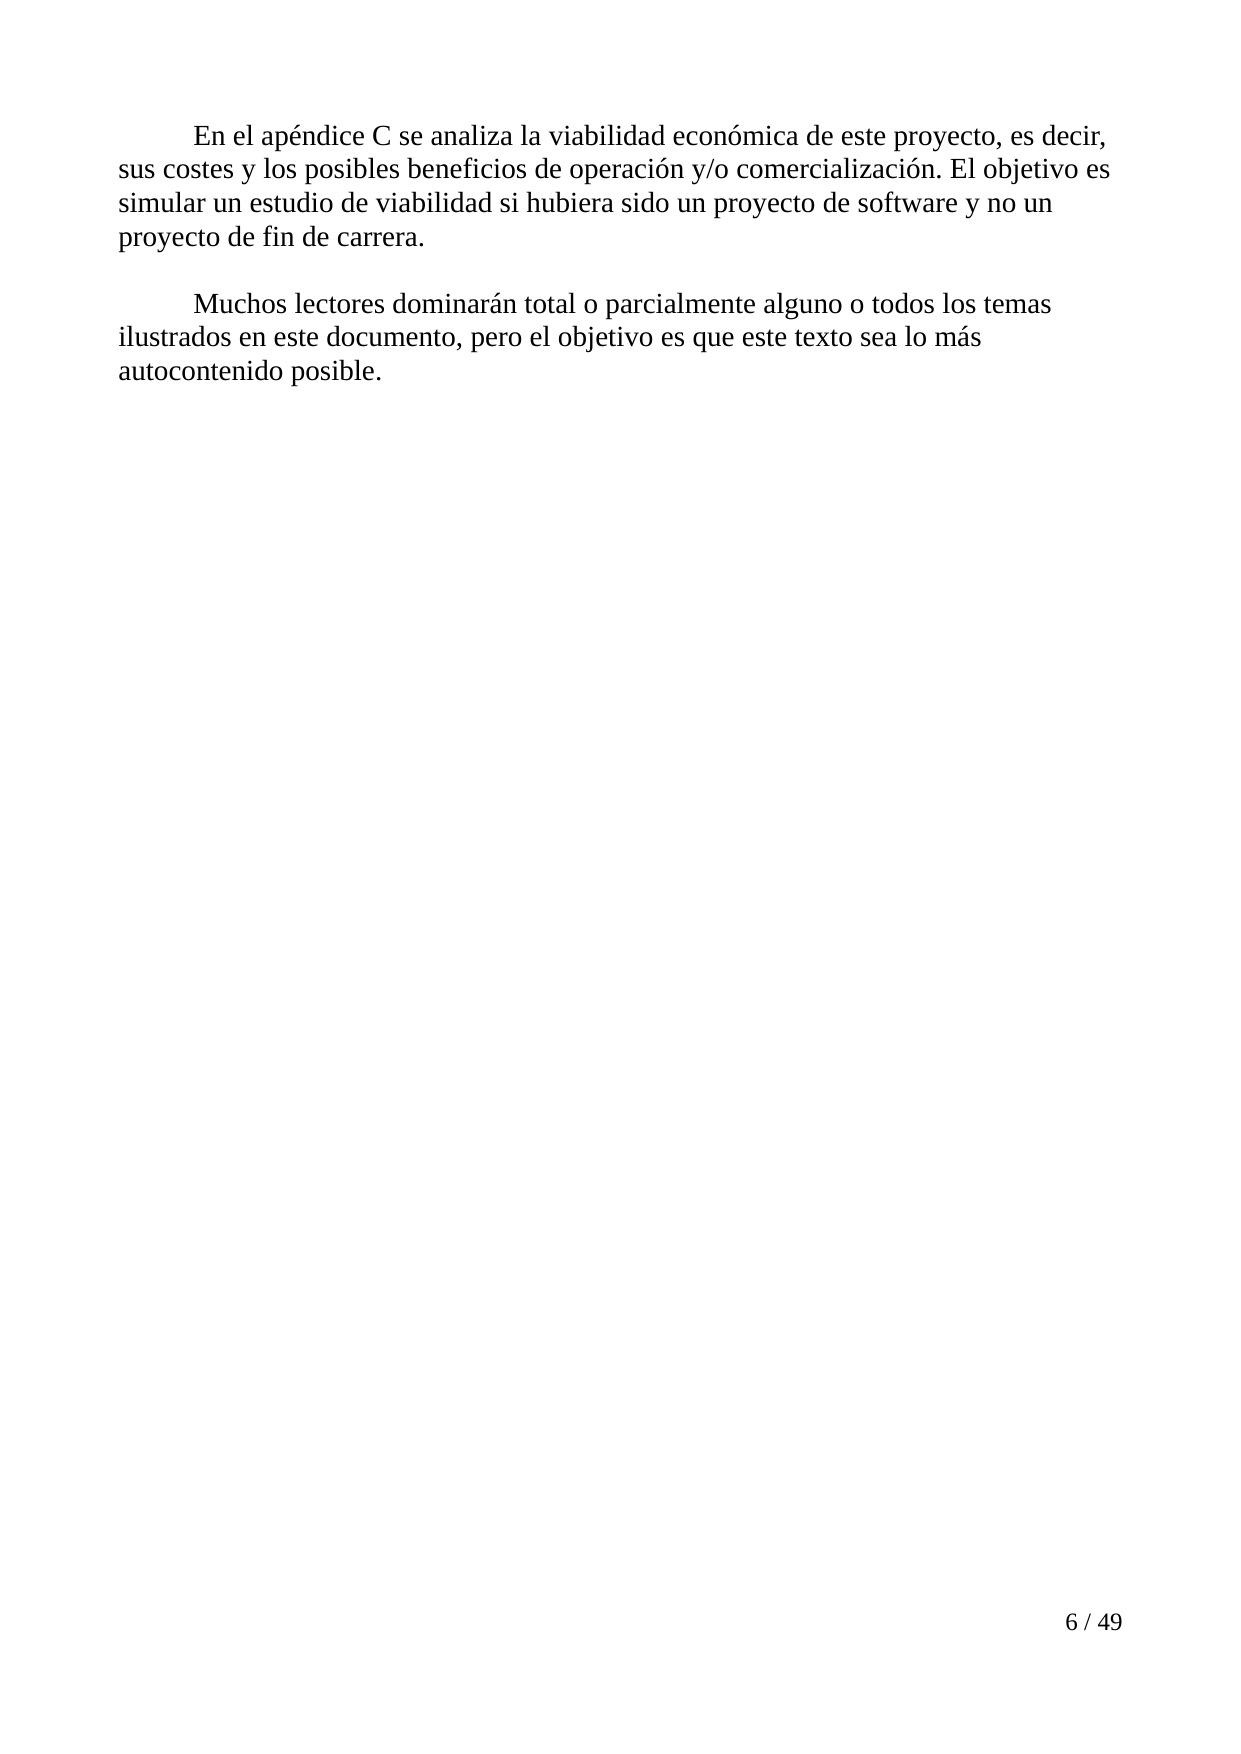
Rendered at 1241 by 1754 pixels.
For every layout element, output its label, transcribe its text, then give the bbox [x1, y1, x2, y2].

text Muchos lectores dominarán total o parcialmente alguno o todos los temas ilustrados en este documento, pero el objetivo es que este texto sea lo más autocontenido posible. [118, 286, 1122, 386]
text En el apéndice C se analiza la viabilidad económica de este proyecto, es decir, sus costes y los posibles beneficios de operación y/o comercialización. El objetivo es simular un estudio de viabilidad si hubiera sido un proyecto de software y no un proyecto de fin de carrera. [118, 118, 1122, 252]
